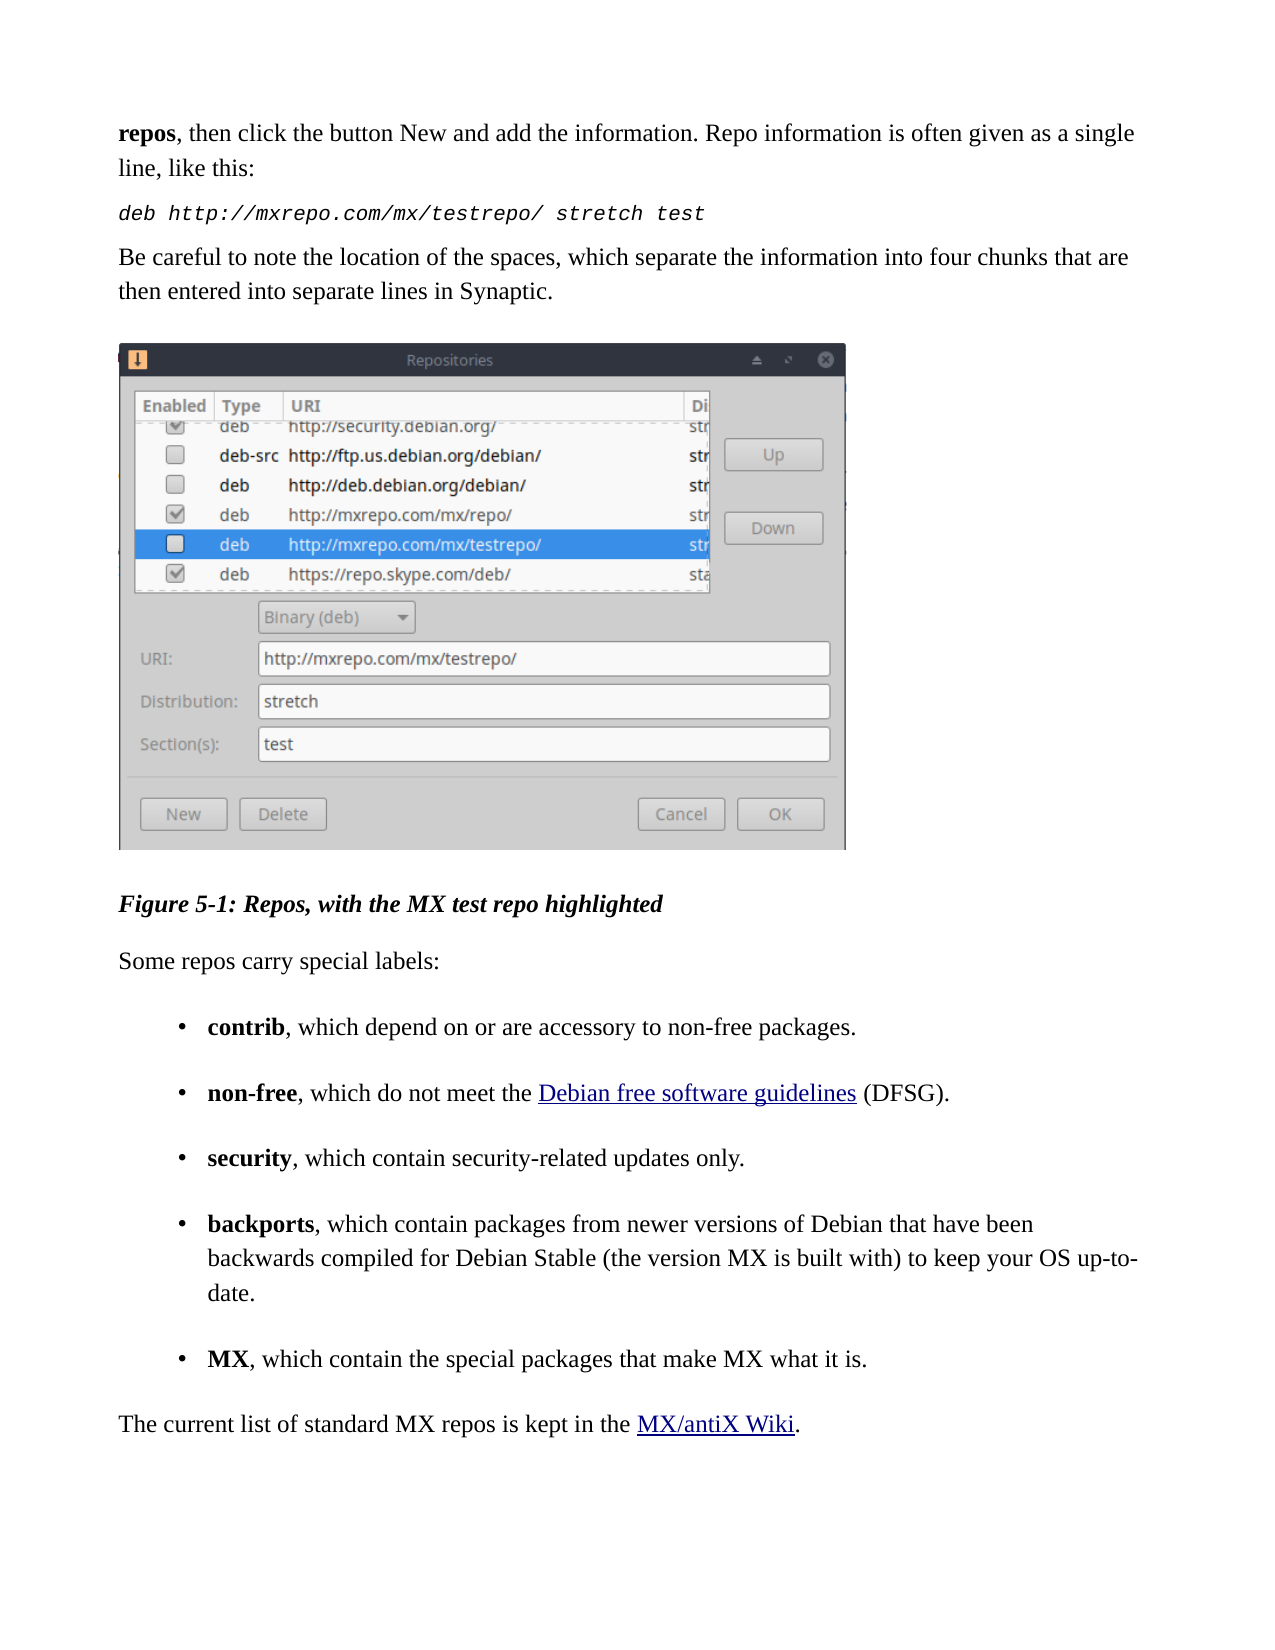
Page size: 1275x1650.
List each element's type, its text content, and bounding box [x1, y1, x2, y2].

text Some repos carry special labels: [118, 946, 1157, 975]
text Be careful to note the location of the spaces, which separate the information into four chunks that are then entered into separate lines in Synaptic. [118, 242, 1157, 305]
text repos, then click the button New and add the information. Repo information is often given as a single line, like this: [118, 118, 1157, 181]
list security, which contain security-related updates only. [178, 1143, 1141, 1172]
list contrib, which depend on or are accessory to non-free packages. [178, 1012, 1141, 1041]
list backports, which contain packages from newer versions of Debian that have been backwards compiled for Debian Stable (the version MX is built with) to keep your OS up-to-date. [178, 1209, 1141, 1307]
text Figure 5-1: Repos, with the MX test repo highlighted [118, 889, 1157, 918]
text The current list of standard MX repos is kept in the MX/antiX Wiki. [118, 1409, 1142, 1438]
list MX, which contain the special packages that make MX what it is. [178, 1344, 1141, 1372]
text deb http://mxrepo.com/mx/testrepo/ stretch test [118, 203, 1157, 226]
list non-free, which do not meet the Debian free software guidelines (DFSG). [178, 1078, 1141, 1106]
picture [118, 342, 847, 850]
